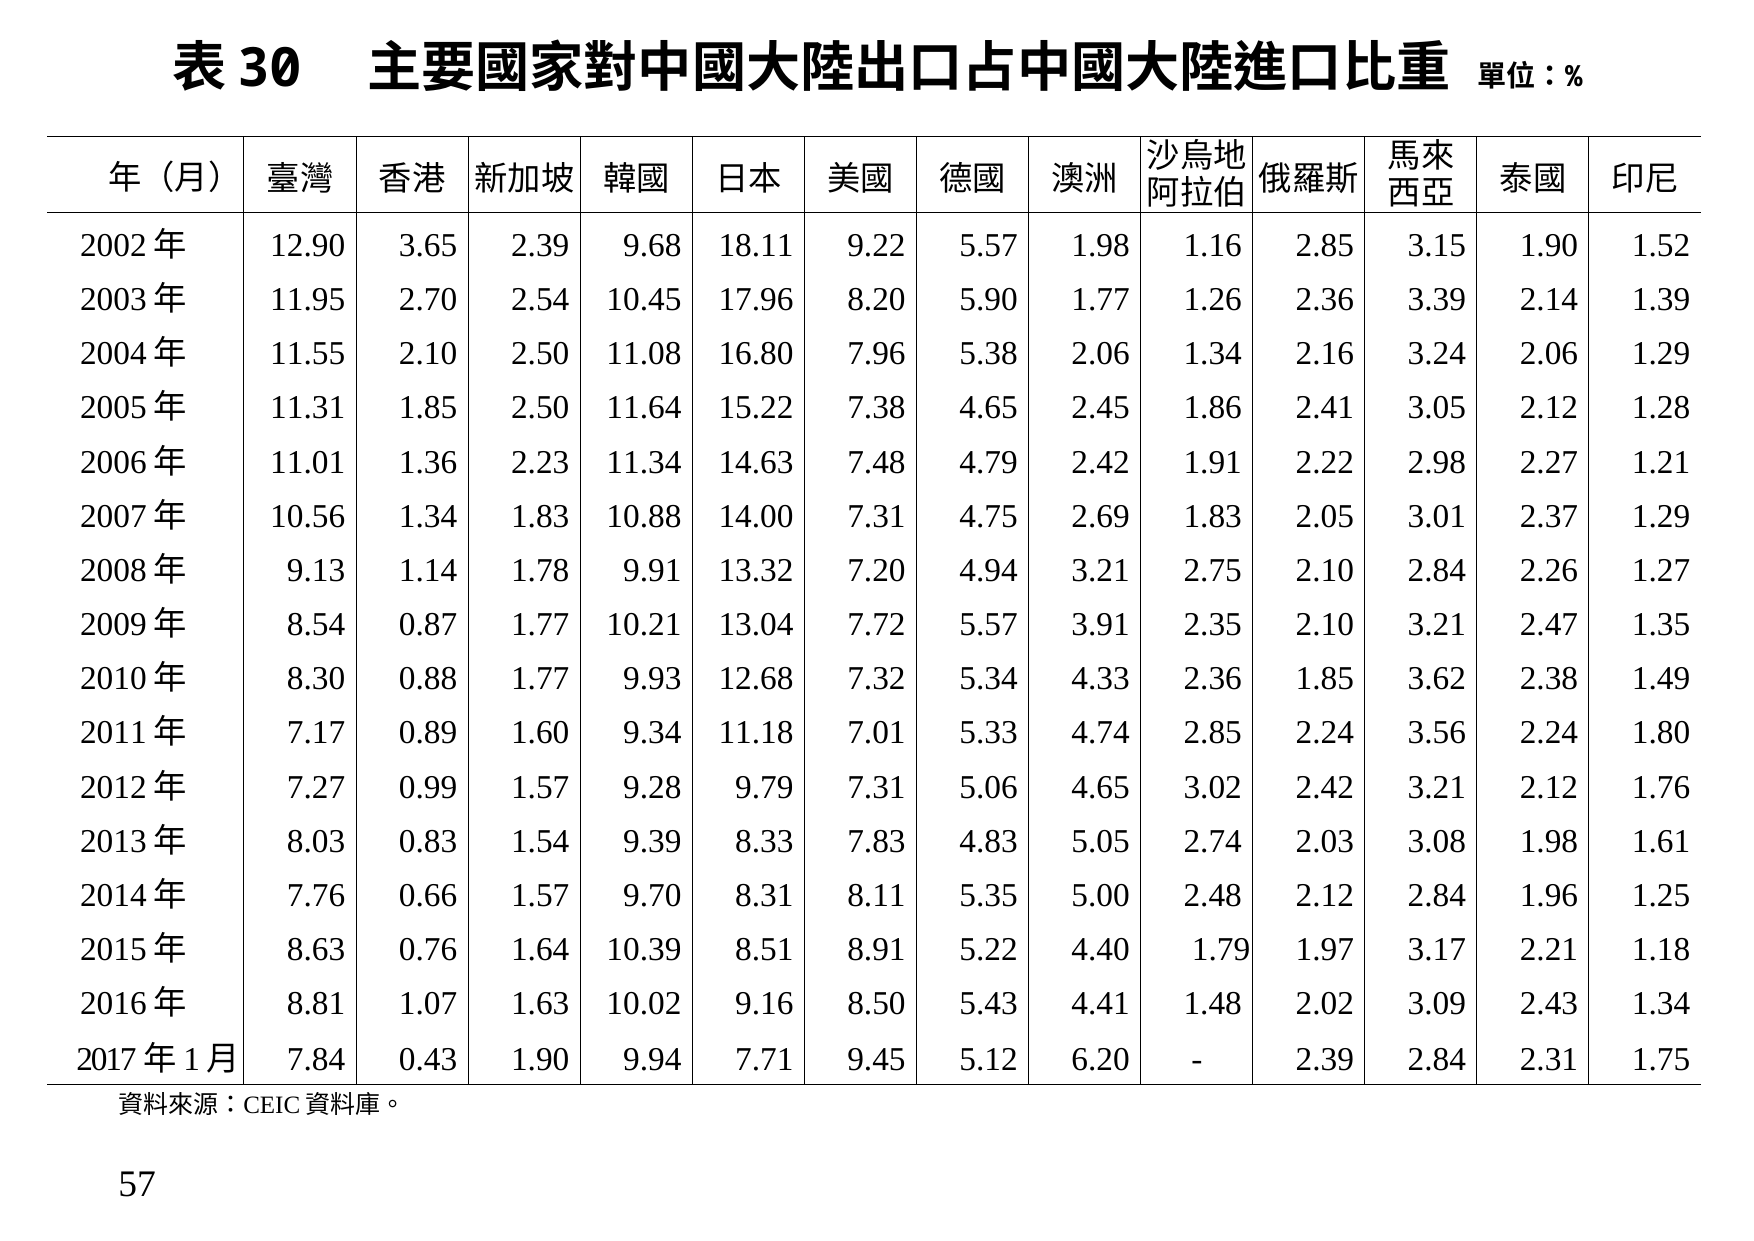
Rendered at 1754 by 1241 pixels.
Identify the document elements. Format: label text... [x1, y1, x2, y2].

table_cell 1.39 [1589, 267, 1701, 321]
table_header 日本 [693, 137, 804, 212]
table_cell 18.11 [693, 213, 804, 267]
table_cell 7.20 [805, 538, 916, 592]
table_cell 10.88 [581, 484, 692, 538]
table_cell 9.13 [244, 538, 356, 592]
table_cell 1.48 [1141, 971, 1252, 1026]
table_cell 7.27 [244, 755, 356, 809]
table_cell 2.27 [1477, 430, 1588, 484]
table_cell 2009年 [47, 592, 243, 646]
table_cell 7.32 [805, 646, 916, 701]
table_cell 9.94 [581, 1026, 692, 1084]
table_cell 1.29 [1589, 484, 1701, 538]
table_cell 13.32 [693, 538, 804, 592]
table_cell 14.63 [693, 430, 804, 484]
table_cell 2.50 [469, 321, 580, 376]
table_cell 2.84 [1365, 538, 1476, 592]
table_header 俄羅斯 [1253, 137, 1364, 212]
table_cell 11.64 [581, 376, 692, 430]
table_cell 3.21 [1029, 538, 1140, 592]
table_cell 8.50 [805, 971, 916, 1026]
table_cell 1.77 [469, 592, 580, 646]
table_cell 2.50 [469, 376, 580, 430]
table_cell 1.26 [1141, 267, 1252, 321]
table_cell 3.01 [1365, 484, 1476, 538]
table_cell 17.96 [693, 267, 804, 321]
table_cell 2003年 [47, 267, 243, 321]
table_cell 2.36 [1141, 646, 1252, 701]
table_cell 9.91 [581, 538, 692, 592]
table_cell 4.65 [1029, 755, 1140, 809]
table_cell 1.57 [469, 755, 580, 809]
table_cell 2.03 [1253, 809, 1364, 863]
table_cell 7.31 [805, 755, 916, 809]
table_cell 1.85 [357, 376, 468, 430]
table_header 美國 [805, 137, 916, 212]
table_cell 1.83 [1141, 484, 1252, 538]
table_cell 2.24 [1477, 701, 1588, 755]
table_cell 9.93 [581, 646, 692, 701]
table_cell 5.05 [1029, 809, 1140, 863]
table_cell 1.21 [1589, 430, 1701, 484]
table_cell 7.96 [805, 321, 916, 376]
table_cell 1.91 [1141, 430, 1252, 484]
table_cell 2006年 [47, 430, 243, 484]
table_cell 4.74 [1029, 701, 1140, 755]
table_cell - [1141, 1026, 1252, 1084]
table_cell 9.45 [805, 1026, 916, 1084]
table_cell 7.48 [805, 430, 916, 484]
table_cell 2.26 [1477, 538, 1588, 592]
table_cell 2.10 [1253, 592, 1364, 646]
table_cell 6.20 [1029, 1026, 1140, 1084]
table_cell 2012年 [47, 755, 243, 809]
table_cell 1.27 [1589, 538, 1701, 592]
table_cell 2.16 [1253, 321, 1364, 376]
table_cell 7.72 [805, 592, 916, 646]
table_cell 1.07 [357, 971, 468, 1026]
table_cell 16.80 [693, 321, 804, 376]
table_cell 10.02 [581, 971, 692, 1026]
table_cell 4.94 [917, 538, 1028, 592]
table_cell 2.35 [1141, 592, 1252, 646]
table_cell 2010年 [47, 646, 243, 701]
table_cell 1.80 [1589, 701, 1701, 755]
table_cell 2.06 [1477, 321, 1588, 376]
table_cell 7.17 [244, 701, 356, 755]
table_cell 0.88 [357, 646, 468, 701]
table_cell 5.57 [917, 213, 1028, 267]
table_cell 4.79 [917, 430, 1028, 484]
table_cell 1.52 [1589, 213, 1701, 267]
table_cell 1.49 [1589, 646, 1701, 701]
table_header 澳洲 [1029, 137, 1140, 212]
table_cell 3.62 [1365, 646, 1476, 701]
subtitle 表30 主要國家對中國大陸出口占中國大陸進口比重 單位：% [118, 24, 1636, 103]
table_cell 2002年 [47, 213, 243, 267]
table_cell 11.31 [244, 376, 356, 430]
table_cell 8.91 [805, 917, 916, 971]
table_cell 2011年 [47, 701, 243, 755]
table_cell 1.18 [1589, 917, 1701, 971]
table_cell 1.86 [1141, 376, 1252, 430]
table_cell 15.22 [693, 376, 804, 430]
table_cell 5.22 [917, 917, 1028, 971]
table_cell 5.12 [917, 1026, 1028, 1084]
table_cell 2007年 [47, 484, 243, 538]
table_cell 0.66 [357, 863, 468, 917]
table_cell 2.12 [1477, 376, 1588, 430]
table_cell 2.10 [357, 321, 468, 376]
table_cell 4.40 [1029, 917, 1140, 971]
table_cell 2.69 [1029, 484, 1140, 538]
table_cell 2.24 [1253, 701, 1364, 755]
table_cell 8.30 [244, 646, 356, 701]
table_cell 3.02 [1141, 755, 1252, 809]
table_cell 2.23 [469, 430, 580, 484]
table_cell 1.78 [469, 538, 580, 592]
table_cell 2.84 [1365, 863, 1476, 917]
table_cell 2004年 [47, 321, 243, 376]
table_cell 12.90 [244, 213, 356, 267]
table_cell 2.48 [1141, 863, 1252, 917]
table_cell 11.01 [244, 430, 356, 484]
table_cell 4.33 [1029, 646, 1140, 701]
table_cell 11.55 [244, 321, 356, 376]
table_cell 12.68 [693, 646, 804, 701]
table_cell 13.04 [693, 592, 804, 646]
table_cell 1.28 [1589, 376, 1701, 430]
table_cell 1.34 [357, 484, 468, 538]
table_cell 1.61 [1589, 809, 1701, 863]
table_cell 0.99 [357, 755, 468, 809]
table_header 馬來 西亞 [1365, 137, 1476, 212]
table_cell 1.79 [1141, 917, 1252, 971]
table_cell 2017年1月 [47, 1026, 243, 1084]
table_cell 10.21 [581, 592, 692, 646]
table_cell 1.64 [469, 917, 580, 971]
table_cell 2.42 [1253, 755, 1364, 809]
table_cell 2.42 [1029, 430, 1140, 484]
table_cell 9.68 [581, 213, 692, 267]
table_cell 9.34 [581, 701, 692, 755]
table_header 臺灣 [244, 137, 356, 212]
table_cell 2.43 [1477, 971, 1588, 1026]
table_cell 5.57 [917, 592, 1028, 646]
table_cell 1.77 [1029, 267, 1140, 321]
table_cell 2015年 [47, 917, 243, 971]
text 資料來源：CEIC資料庫。 [118, 1085, 1636, 1121]
table_cell 2.75 [1141, 538, 1252, 592]
table_header 香港 [357, 137, 468, 212]
table_cell 14.00 [693, 484, 804, 538]
table_cell 0.83 [357, 809, 468, 863]
table_cell 5.38 [917, 321, 1028, 376]
table_cell 5.00 [1029, 863, 1140, 917]
table_cell 3.05 [1365, 376, 1476, 430]
table_cell 2.31 [1477, 1026, 1588, 1084]
table_cell 2008年 [47, 538, 243, 592]
table_cell 2.02 [1253, 971, 1364, 1026]
table_cell 3.39 [1365, 267, 1476, 321]
table_cell 9.79 [693, 755, 804, 809]
table_cell 0.76 [357, 917, 468, 971]
table_cell 8.33 [693, 809, 804, 863]
table_cell 2.12 [1253, 863, 1364, 917]
table_cell 2016年 [47, 971, 243, 1026]
table_header 沙烏地阿拉伯 [1141, 137, 1252, 212]
table_cell 2.38 [1477, 646, 1588, 701]
table_cell 3.15 [1365, 213, 1476, 267]
table_header 德國 [917, 137, 1028, 212]
table_cell 8.20 [805, 267, 916, 321]
table_cell 2.05 [1253, 484, 1364, 538]
table_cell 2.12 [1477, 755, 1588, 809]
table_cell 1.83 [469, 484, 580, 538]
table_cell 2.39 [1253, 1026, 1364, 1084]
table_cell 1.36 [357, 430, 468, 484]
table_cell 8.03 [244, 809, 356, 863]
table_cell 2.39 [469, 213, 580, 267]
table_cell 3.21 [1365, 755, 1476, 809]
table_cell 1.76 [1589, 755, 1701, 809]
table_cell 1.25 [1589, 863, 1701, 917]
table_cell 2.45 [1029, 376, 1140, 430]
table_cell 1.29 [1589, 321, 1701, 376]
table_cell 10.56 [244, 484, 356, 538]
table_cell 2013年 [47, 809, 243, 863]
table_cell 2.98 [1365, 430, 1476, 484]
table_cell 1.96 [1477, 863, 1588, 917]
table_cell 1.60 [469, 701, 580, 755]
table_cell 1.34 [1141, 321, 1252, 376]
table_cell 7.38 [805, 376, 916, 430]
table_cell 9.28 [581, 755, 692, 809]
table_cell 2.54 [469, 267, 580, 321]
table_cell 3.65 [357, 213, 468, 267]
table_cell 8.51 [693, 917, 804, 971]
table_cell 1.77 [469, 646, 580, 701]
table_cell 1.97 [1253, 917, 1364, 971]
table_cell 3.17 [1365, 917, 1476, 971]
table_cell 5.06 [917, 755, 1028, 809]
table_cell 8.54 [244, 592, 356, 646]
table_cell 8.63 [244, 917, 356, 971]
table_cell 1.54 [469, 809, 580, 863]
table_cell 10.45 [581, 267, 692, 321]
table_cell 11.08 [581, 321, 692, 376]
table_cell 2.85 [1141, 701, 1252, 755]
table_cell 8.81 [244, 971, 356, 1026]
table_cell 7.01 [805, 701, 916, 755]
table_cell 2005年 [47, 376, 243, 430]
table_cell 1.98 [1477, 809, 1588, 863]
table_cell 11.95 [244, 267, 356, 321]
table_cell 0.89 [357, 701, 468, 755]
table_cell 3.08 [1365, 809, 1476, 863]
table_cell 1.63 [469, 971, 580, 1026]
table_header 泰國 [1477, 137, 1588, 212]
table_cell 2014年 [47, 863, 243, 917]
table_cell 5.35 [917, 863, 1028, 917]
table_cell 2.84 [1365, 1026, 1476, 1084]
table_cell 2.41 [1253, 376, 1364, 430]
table_cell 3.24 [1365, 321, 1476, 376]
table_cell 1.90 [469, 1026, 580, 1084]
table_cell 5.34 [917, 646, 1028, 701]
table_cell 4.65 [917, 376, 1028, 430]
table_cell 9.70 [581, 863, 692, 917]
table_cell 1.85 [1253, 646, 1364, 701]
table_cell 9.39 [581, 809, 692, 863]
table_cell 11.34 [581, 430, 692, 484]
table_cell 2.36 [1253, 267, 1364, 321]
table_cell 4.75 [917, 484, 1028, 538]
table_cell 2.22 [1253, 430, 1364, 484]
table_cell 7.84 [244, 1026, 356, 1084]
table_cell 2.10 [1253, 538, 1364, 592]
table_cell 4.83 [917, 809, 1028, 863]
table_cell 10.39 [581, 917, 692, 971]
table_cell 2.21 [1477, 917, 1588, 971]
table_cell 11.18 [693, 701, 804, 755]
table_cell 2.37 [1477, 484, 1588, 538]
table_cell 2.85 [1253, 213, 1364, 267]
table_cell 2.06 [1029, 321, 1140, 376]
table_cell 1.16 [1141, 213, 1252, 267]
table_cell 3.56 [1365, 701, 1476, 755]
table_cell 1.57 [469, 863, 580, 917]
table_cell 2.74 [1141, 809, 1252, 863]
table_cell 0.87 [357, 592, 468, 646]
table_cell 2.70 [357, 267, 468, 321]
table_cell 1.98 [1029, 213, 1140, 267]
table_header 印尼 [1589, 137, 1701, 212]
table_cell 9.16 [693, 971, 804, 1026]
table_cell 1.34 [1589, 971, 1701, 1026]
table_cell 7.76 [244, 863, 356, 917]
table_cell 1.75 [1589, 1026, 1701, 1084]
table_cell 2.47 [1477, 592, 1588, 646]
table_header 新加坡 [469, 137, 580, 212]
table_cell 0.43 [357, 1026, 468, 1084]
table_cell 7.71 [693, 1026, 804, 1084]
table_cell 5.33 [917, 701, 1028, 755]
table_cell 7.83 [805, 809, 916, 863]
table_cell 2.14 [1477, 267, 1588, 321]
table_cell 3.91 [1029, 592, 1140, 646]
table_cell 5.90 [917, 267, 1028, 321]
table_header 年（月） [47, 137, 243, 212]
table_cell 8.11 [805, 863, 916, 917]
table_cell 5.43 [917, 971, 1028, 1026]
table_cell 8.31 [693, 863, 804, 917]
table_cell 3.09 [1365, 971, 1476, 1026]
table_cell 1.14 [357, 538, 468, 592]
table_cell 1.35 [1589, 592, 1701, 646]
table_cell 1.90 [1477, 213, 1588, 267]
table_cell 9.22 [805, 213, 916, 267]
table_header 韓國 [581, 137, 692, 212]
table_cell 3.21 [1365, 592, 1476, 646]
table_cell 7.31 [805, 484, 916, 538]
table_cell 4.41 [1029, 971, 1140, 1026]
